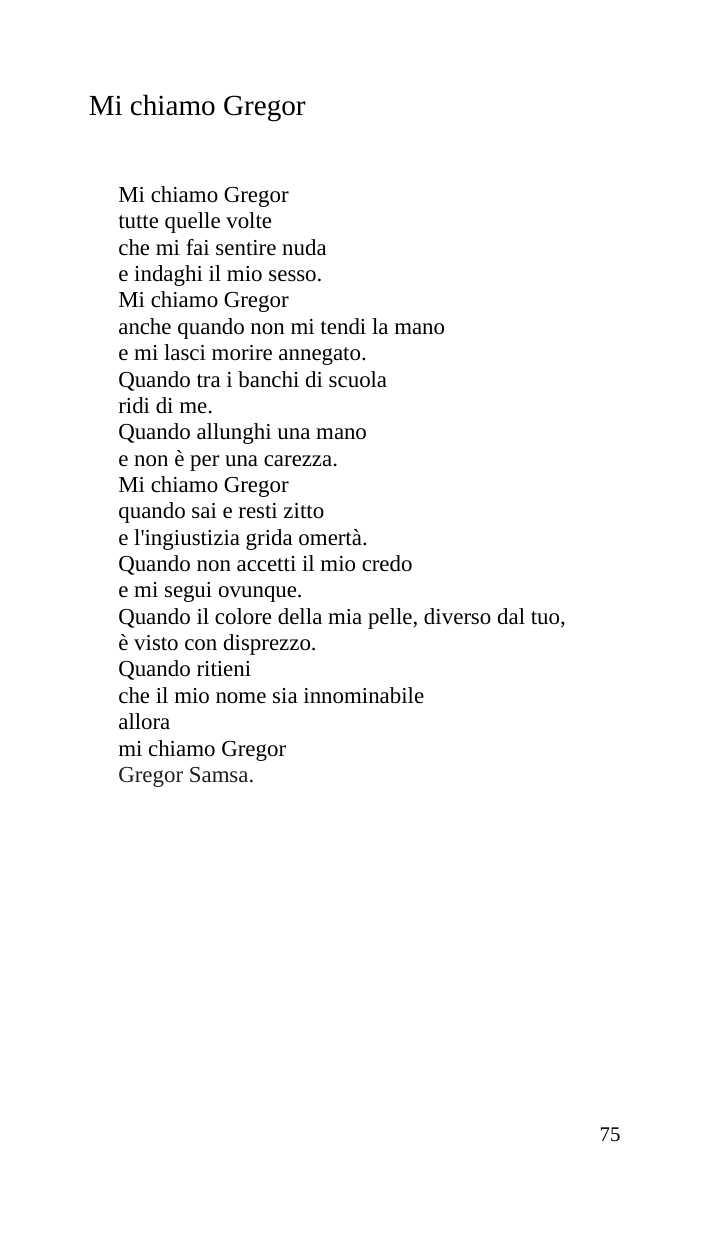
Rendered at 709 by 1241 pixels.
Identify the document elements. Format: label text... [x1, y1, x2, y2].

text Mi chiamo Gregor [88, 287, 620, 313]
text Mi chiamo Gregor [88, 88, 620, 122]
text Mi chiamo Gregor [88, 181, 620, 207]
text allora [88, 708, 620, 734]
text Mi chiamo Gregor [88, 471, 620, 497]
text e mi segui ovunque. [88, 576, 620, 603]
text e non è per una carezza. [88, 445, 620, 471]
text e mi lasci morire annegato. [88, 339, 620, 366]
text tutte quelle volte [88, 207, 620, 234]
text Quando il colore della mia pelle, diverso dal tuo, [88, 603, 620, 629]
text è visto con disprezzo. [88, 629, 620, 656]
text che il mio nome sia innominabile [88, 682, 620, 708]
text mi chiamo Gregor [88, 734, 620, 761]
text ridi di me. [88, 392, 620, 418]
text Gregor Samsa. [88, 761, 620, 787]
text che mi fai sentire nuda [88, 234, 620, 260]
text Quando allunghi una mano [88, 418, 620, 445]
text anche quando non mi tendi la mano [88, 313, 620, 339]
text Quando non accetti il mio credo [88, 550, 620, 576]
text Quando ritieni [88, 656, 620, 682]
text quando sai e resti zitto [88, 497, 620, 524]
text Quando tra i banchi di scuola [88, 366, 620, 392]
text e l'ingiustizia grida omertà. [88, 524, 620, 550]
text e indaghi il mio sesso. [88, 260, 620, 287]
